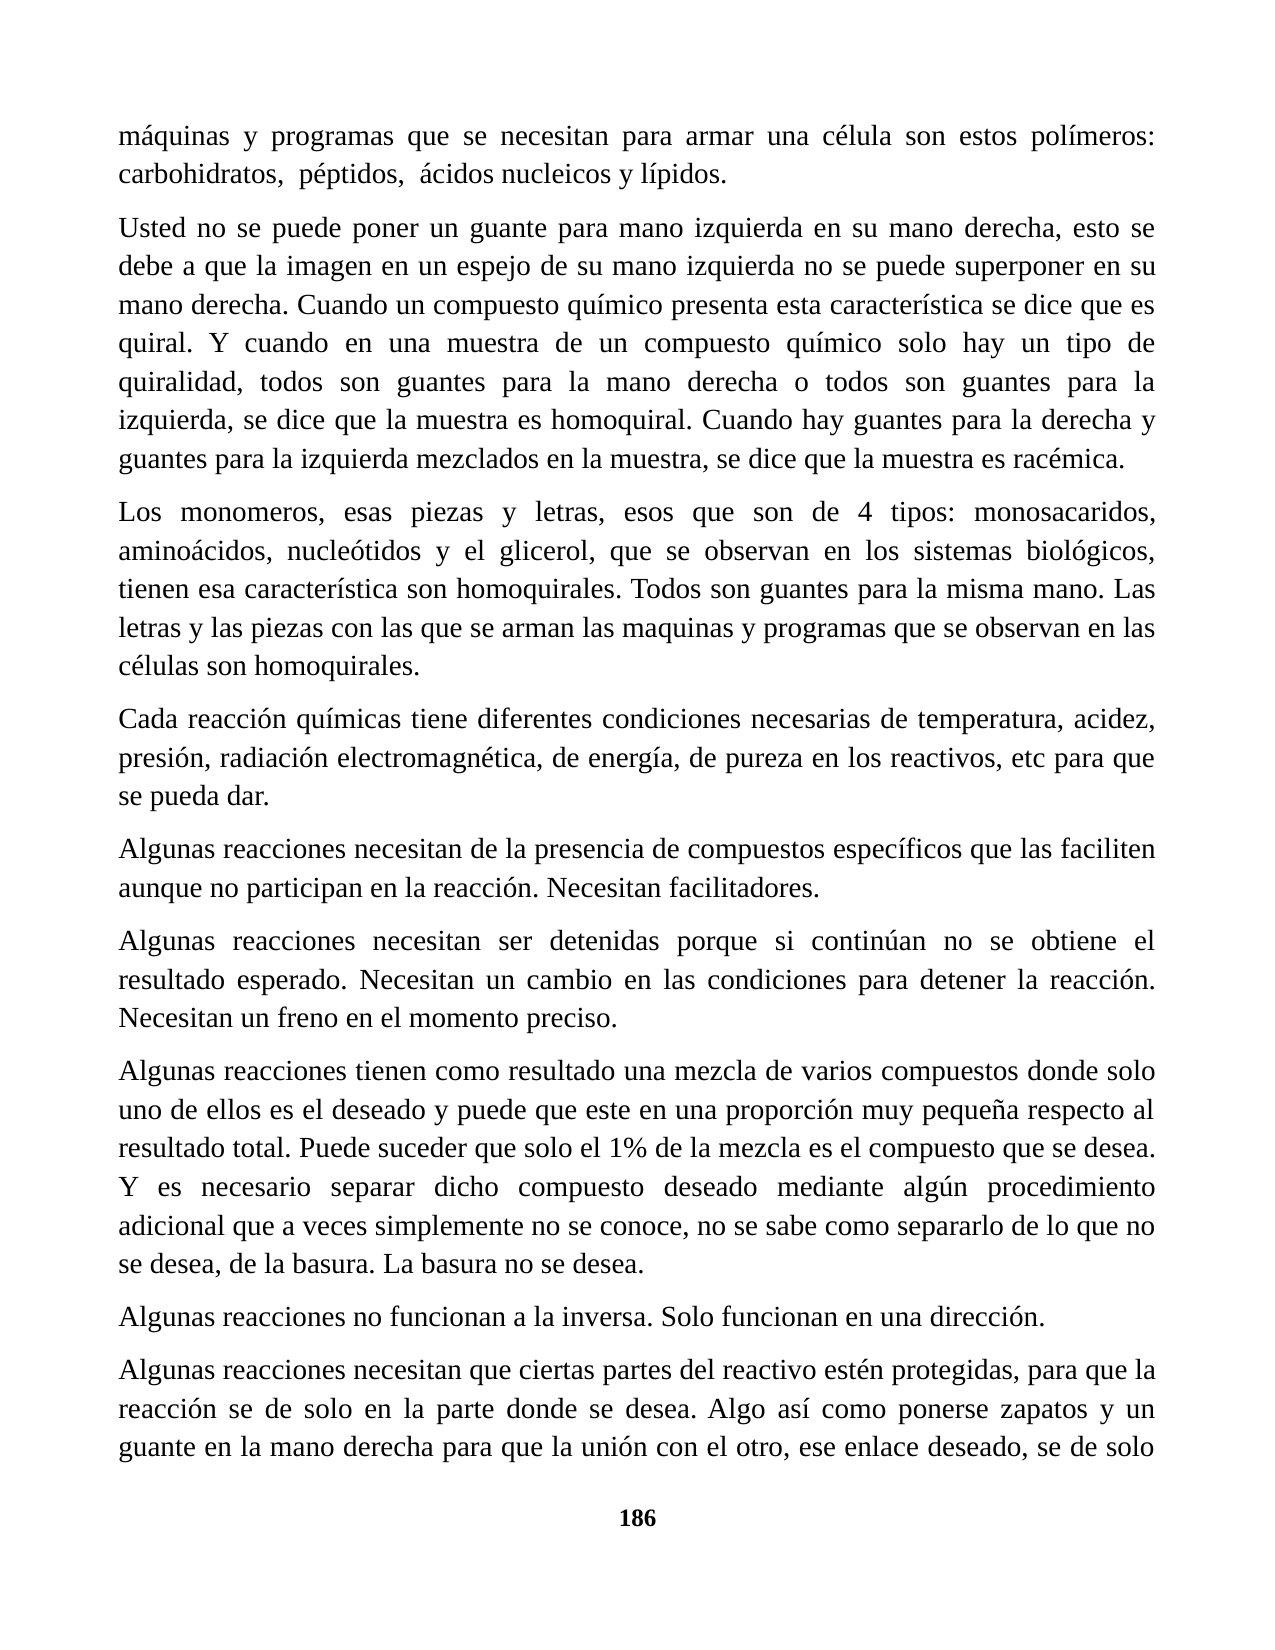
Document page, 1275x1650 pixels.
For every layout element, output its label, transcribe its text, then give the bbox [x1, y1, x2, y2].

text Algunas reacciones tienen como resultado una mezcla de varios compuestos donde solo uno de ellos es el deseado y puede que este en una proporción muy pequeña respecto al resultado total. Puede suceder que solo el 1% de la mezcla es el compuesto que se desea. Y es necesario separar dicho compuesto deseado mediante algún procedimiento adicional que a veces simplemente no se conoce, no se sabe como separarlo de lo que no se desea, de la basura. La basura no se desea. [118, 1053, 1157, 1280]
text Algunas reacciones necesitan de la presencia de compuestos específicos que las faciliten aunque no participan en la reacción. Necesitan facilitadores. [118, 832, 1157, 904]
text Cada reacción químicas tiene diferentes condiciones necesarias de temperatura, acidez, presión, radiación electromagnética, de energía, de pureza en los reactivos, etc para que se pueda dar. [118, 701, 1157, 812]
text Usted no se puede poner un guante para mano izquierda en su mano derecha, esto se debe a que la imagen en un espejo de su mano izquierda no se puede superponer en su mano derecha. Cuando un compuesto químico presenta esta característica se dice que es quiral. Y cuando en una muestra de un compuesto químico solo hay un tipo de quiralidad, todos son guantes para la mano derecha o todos son guantes para la izquierda, se dice que la muestra es homoquiral. Cuando hay guantes para la derecha y guantes para la izquierda mezclados en la muestra, se dice que la muestra es racémica. [118, 210, 1157, 474]
text Algunas reacciones necesitan ser detenidas porque si continúan no se obtiene el resultado esperado. Necesitan un cambio en las condiciones para detener la reacción. Necesitan un freno en el momento preciso. [118, 923, 1157, 1034]
text Algunas reacciones necesitan que ciertas partes del reactivo estén protegidas, para que la reacción se de solo en la parte donde se desea. Algo así como ponerse zapatos y un guante en la mano derecha para que la unión con el otro, ese enlace deseado, se de solo [118, 1352, 1157, 1463]
text máquinas y programas que se necesitan para armar una célula son estos polímeros: carbohidratos, péptidos, ácidos nucleicos y lípidos. [118, 118, 1157, 190]
text Algunas reacciones no funcionan a la inversa. Solo funcionan en una dirección. [118, 1299, 1157, 1333]
text Los monomeros, esas piezas y letras, esos que son de 4 tipos: monosacaridos, aminoácidos, nucleótidos y el glicerol, que se observan en los sistemas biológicos, tienen esa característica son homoquirales. Todos son guantes para la misma mano. Las letras y las piezas con las que se arman las maquinas y programas que se observan en las células son homoquirales. [118, 494, 1157, 682]
